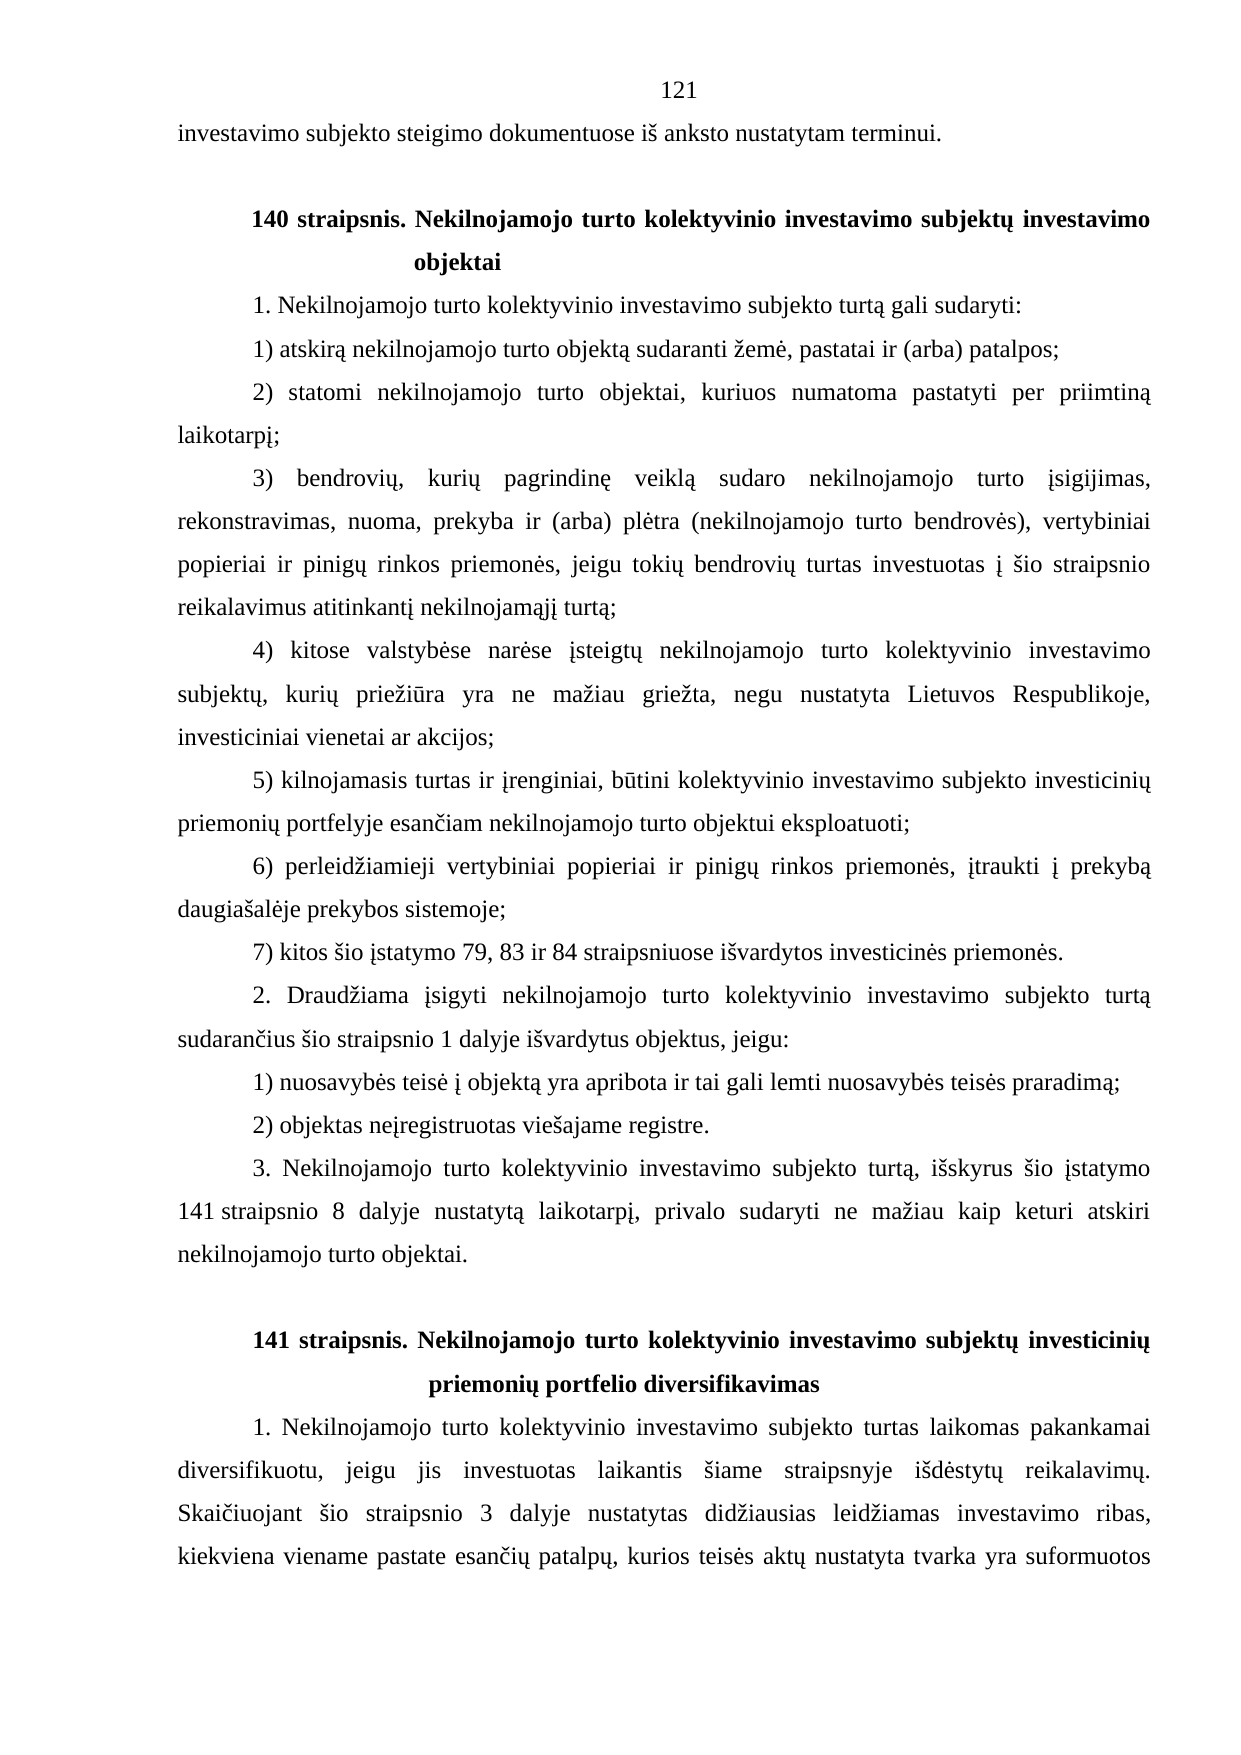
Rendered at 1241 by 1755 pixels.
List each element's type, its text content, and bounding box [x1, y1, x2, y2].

text 1) atskirą nekilnojamojo turto objektą sudaranti žemė, pastatai ir (arba) patalpos; [177, 334, 1152, 362]
text 3. Nekilnojamojo turto kolektyvinio investavimo subjekto turtą, išskyrus šio įstatymo 141 straipsnio 8 dalyje nustatytą laikotarpį, privalo sudaryti ne mažiau kaip keturi atskiri nekilnojamojo turto objektai. [177, 1153, 1152, 1268]
text 7) kitos šio įstatymo 79, 83 ir 84 straipsniuose išvardytos investicinės priemonės. [177, 937, 1152, 966]
text 141 straipsnis. Nekilnojamojo turto kolektyvinio investavimo subjektų investicinių priemonių portfelio diversifikavimas [252, 1326, 1152, 1397]
text 1) nuosavybės teisė į objektą yra apribota ir tai gali lemti nuosavybės teisės praradimą; [177, 1067, 1152, 1096]
text 2) statomi nekilnojamojo turto objektai, kuriuos numatoma pastatyti per priimtiną laikotarpį; [177, 377, 1152, 449]
text 3) bendrovių, kurių pagrindinę veiklą sudaro nekilnojamojo turto įsigijimas, rekonstravimas, nuoma, prekyba ir (arba) plėtra (nekilnojamojo turto bendrovės), vertybiniai popieriai ir pinigų rinkos priemonės, jeigu tokių bendrovių turtas investuotas į šio straipsnio reikalavimus atitinkantį nekilnojamąjį turtą; [177, 463, 1152, 621]
text 2. Draudžiama įsigyti nekilnojamojo turto kolektyvinio investavimo subjekto turtą sudarančius šio straipsnio 1 dalyje išvardytus objektus, jeigu: [177, 981, 1152, 1052]
text 1. Nekilnojamojo turto kolektyvinio investavimo subjekto turtas laikomas pakankamai diversifikuotu, jeigu jis investuotas laikantis šiame straipsnyje išdėstytų reikalavimų. Skaičiuojant šio straipsnio 3 dalyje nustatytas didžiausias leidžiamas investavimo ribas, kiekviena viename pastate esančių patalpų, kurios teisės aktų nustatyta tvarka yra suformuotos [177, 1412, 1152, 1570]
text 1. Nekilnojamojo turto kolektyvinio investavimo subjekto turtą gali sudaryti: [177, 291, 1152, 319]
text 6) perleidžiamieji vertybiniai popieriai ir pinigų rinkos priemonės, įtraukti į prekybą daugiašalėje prekybos sistemoje; [177, 851, 1152, 923]
text investavimo subjekto steigimo dokumentuose iš anksto nustatytam terminui. [177, 118, 1152, 147]
text 2) objektas neįregistruotas viešajame registre. [177, 1110, 1152, 1139]
text 5) kilnojamasis turtas ir įrenginiai, būtini kolektyvinio investavimo subjekto investicinių priemonių portfelyje esančiam nekilnojamojo turto objektui eksploatuoti; [177, 765, 1152, 837]
text 4) kitose valstybėse narėse įsteigtų nekilnojamojo turto kolektyvinio investavimo subjektų, kurių priežiūra yra ne mažiau griežta, negu nustatyta Lietuvos Respublikoje, investiciniai vienetai ar akcijos; [177, 636, 1152, 751]
text 140 straipsnis. Nekilnojamojo turto kolektyvinio investavimo subjektų investavimo objektai [251, 204, 1152, 276]
